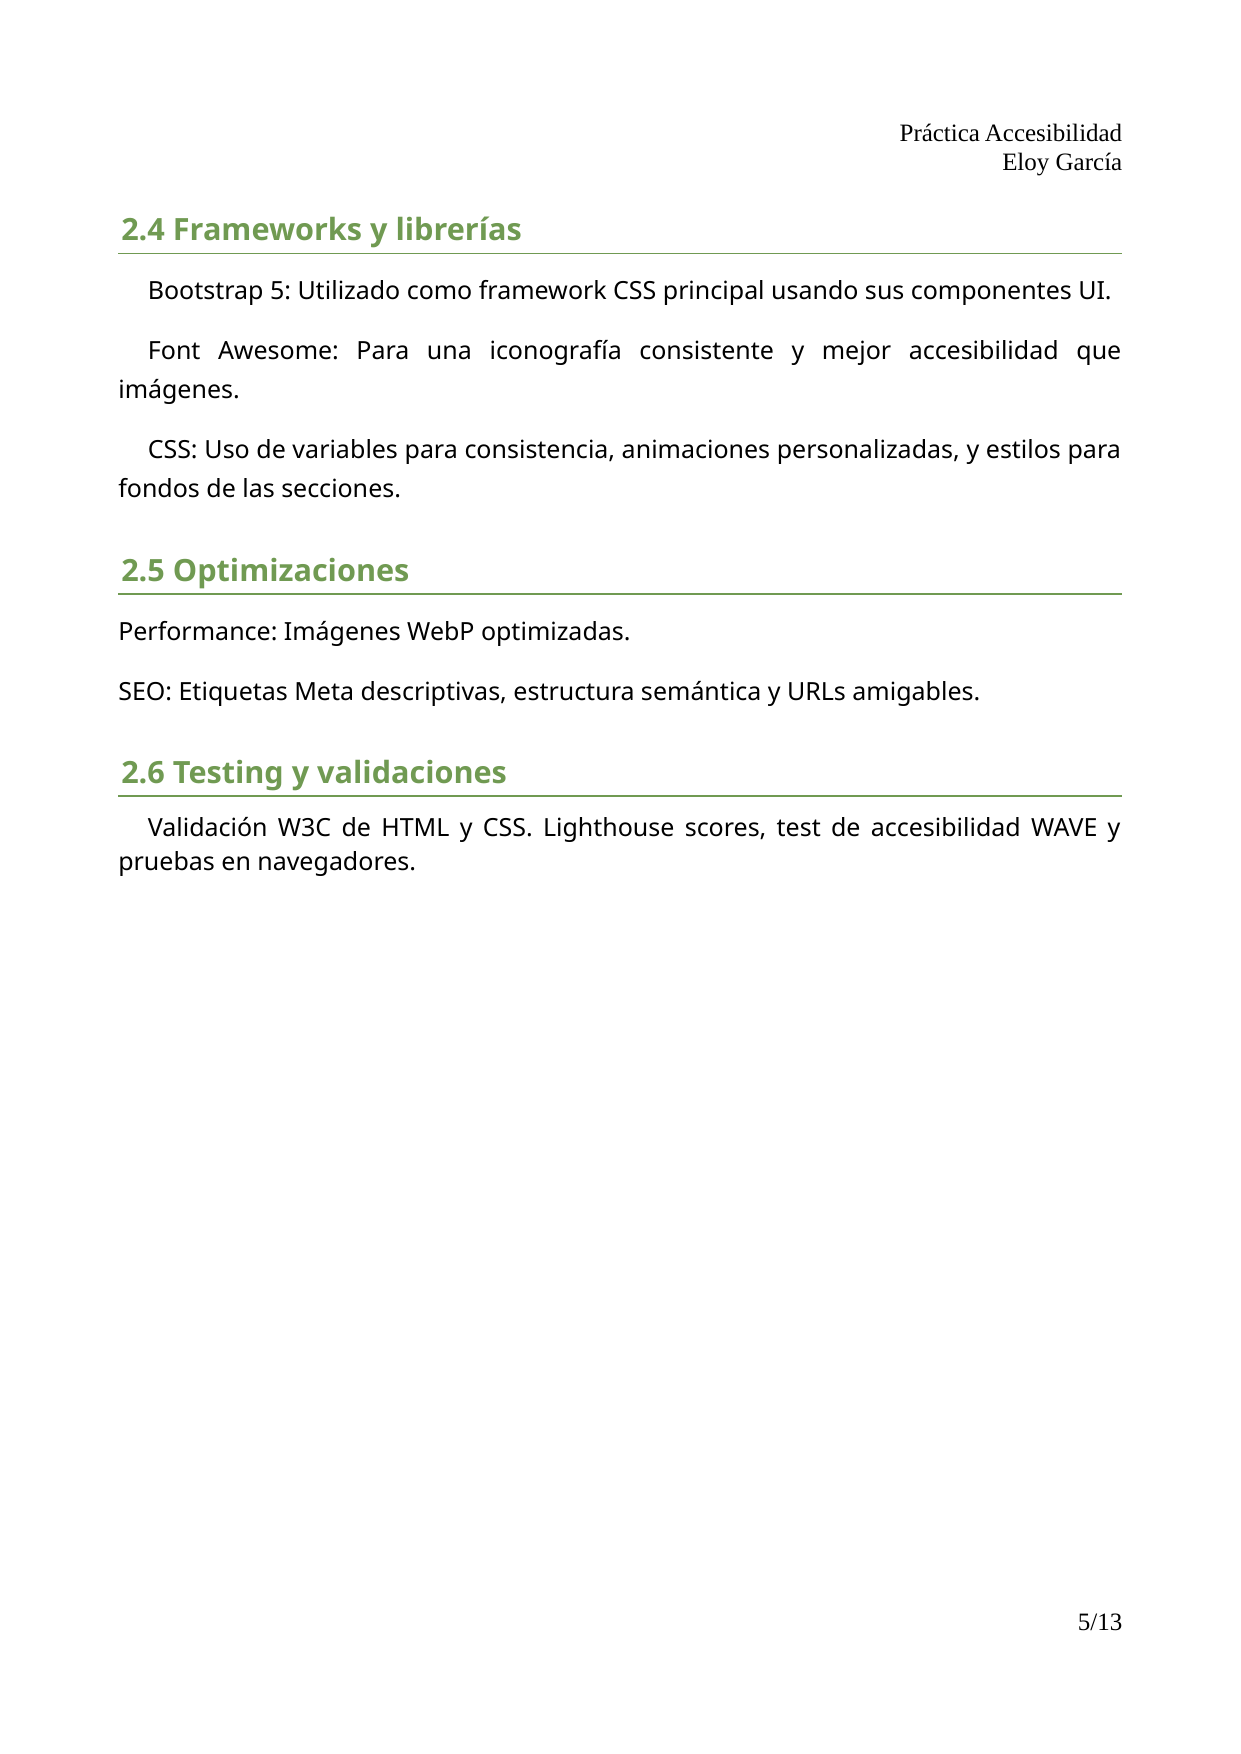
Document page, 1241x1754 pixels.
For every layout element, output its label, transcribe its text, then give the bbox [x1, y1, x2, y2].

text Performance: Imágenes WebP optimizadas. [118, 613, 1122, 647]
text CSS: Uso de variables para consistencia, animaciones personalizadas, y estilos para fondos de las secciones. [118, 432, 1122, 505]
subtitle 2.5 Optimizaciones [118, 546, 1122, 593]
subtitle 2.4 Frameworks y librerías [118, 205, 1122, 253]
subtitle 2.6 Testing y validaciones [118, 748, 1122, 795]
text SEO: Etiquetas Meta descriptivas, estructura semántica y URLs amigables. [118, 673, 1122, 707]
text Font Awesome: Para una iconografía consistente y mejor accesibilidad que imágenes. [118, 333, 1122, 406]
text Validación W3C de HTML y CSS. Lighthouse scores, test de accesibilidad WAVE y pruebas en navegadores. [118, 809, 1122, 878]
text Bootstrap 5: Utilizado como framework CSS principal usando sus componentes UI. [118, 273, 1122, 307]
